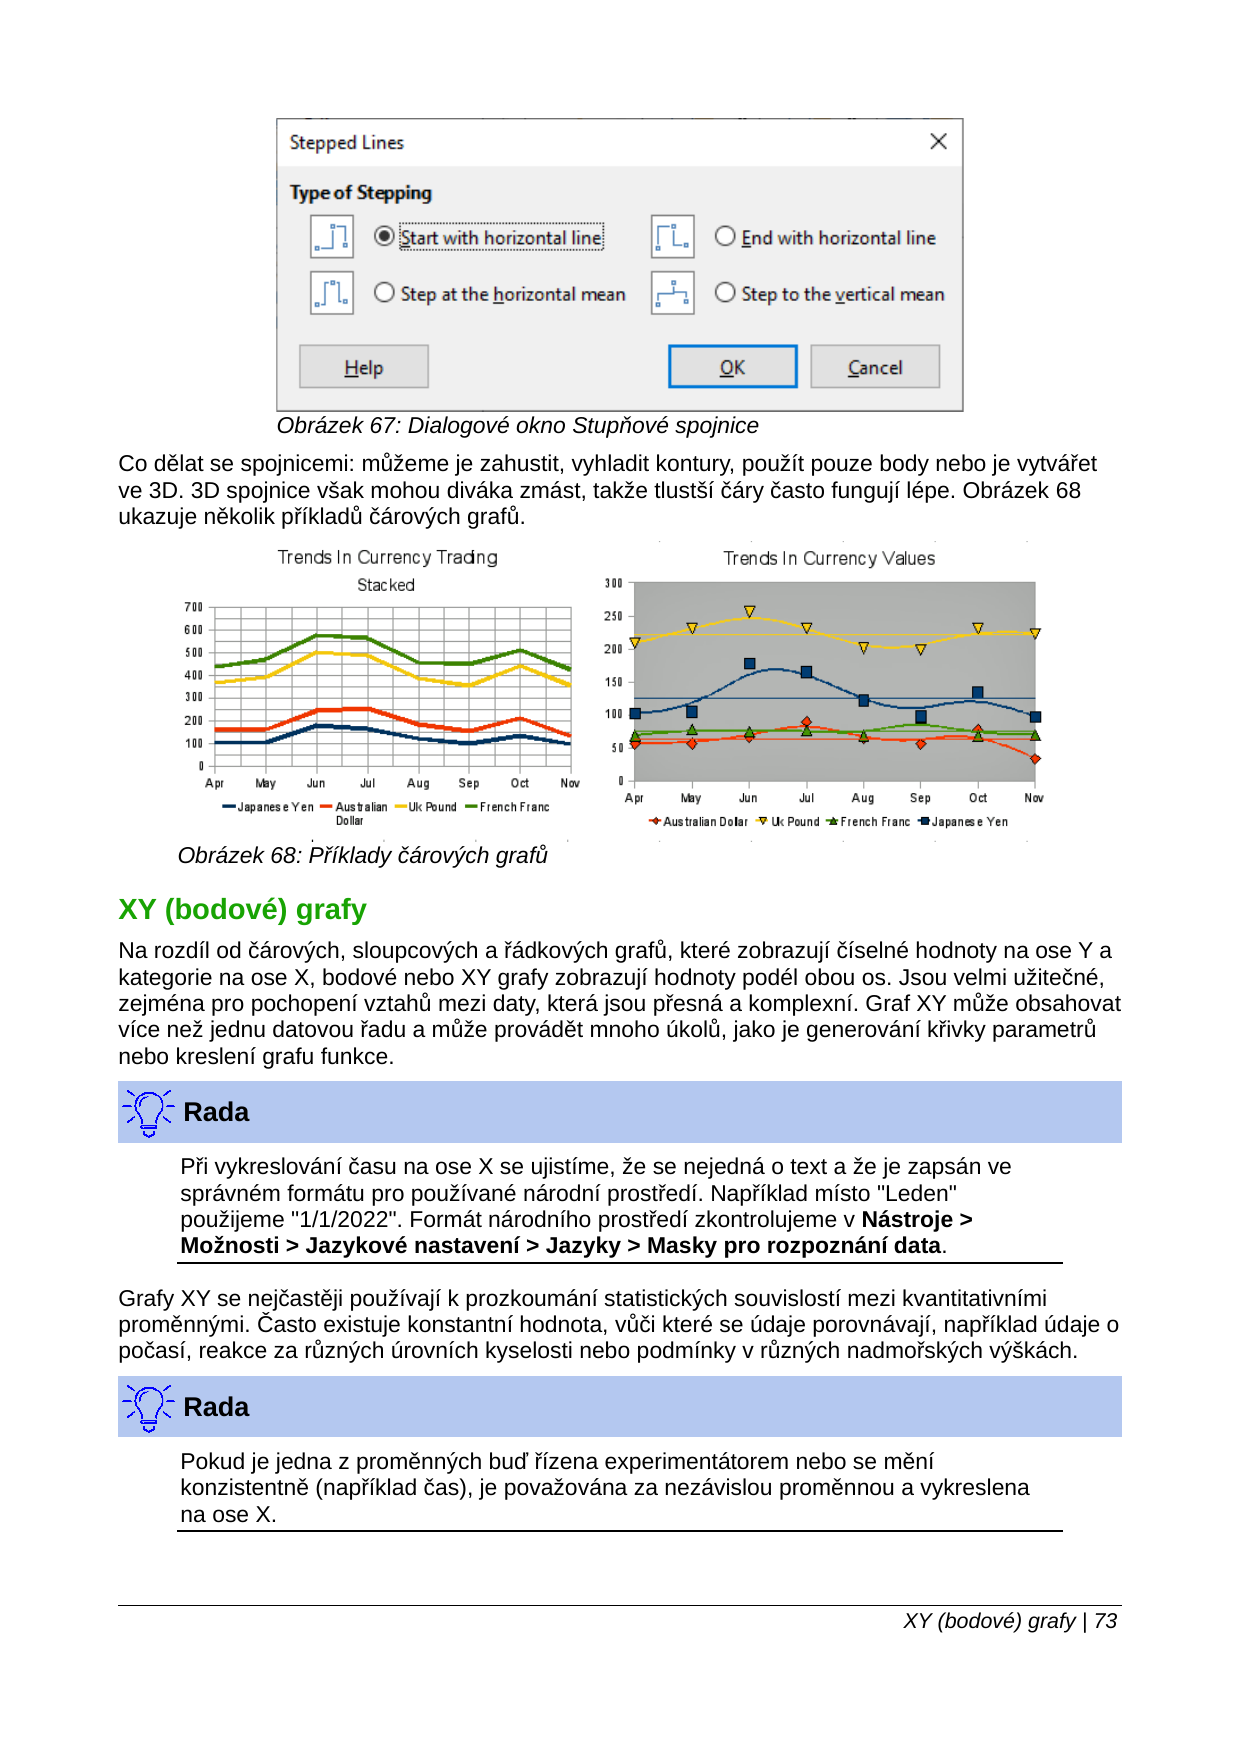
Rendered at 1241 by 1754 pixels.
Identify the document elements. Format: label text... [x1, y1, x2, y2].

picture [119, 1082, 179, 1142]
text Obrázek 67: Dialogové okno Stupňové spojnice [276, 412, 964, 438]
picture [276, 118, 964, 412]
subtitle XY (bodové) grafy [118, 892, 1122, 925]
text Co dělat se spojnicemi: můžeme je zahustit, vyhladit kontury, použít pouze body nebo je vytvářet ve 3D. 3D spojnice však mohou diváka zmást, takže tlustší čáry často fungují lépe. Obrázek 68 ukazuje několik příkladů čárových grafů. [118, 450, 1122, 529]
picture [119, 1377, 179, 1437]
text Grafy XY se nejčastěji používají k prozkoumání statistických souvislostí mezi kvantitativními proměnnými. Často existuje konstantní hodnota, vůči které se údaje porovnávají, například údaje o počasí, reakce za různých úrovních kyselosti nebo podmínky v různých nadmořských výškách. [118, 1285, 1122, 1364]
text Pokud je jedna z proměnných buď řízena experimentátorem nebo se mění konzistentně (například čas), je považována za nezávislou proměnnou a vykreslena na ose X. [177, 1445, 1063, 1530]
subtitle Rada [118, 1081, 1122, 1143]
text Obrázek 68: Příklady čárových grafů [177, 842, 1063, 868]
text Na rozdíl od čárových, sloupcových a řádkových grafů, které zobrazují číselné hodnoty na ose Y a kategorie na ose X, bodové nebo XY grafy zobrazují hodnoty podél obou os. Jsou velmi užitečné, zejména pro pochopení vztahů mezi daty, která jsou přesná a komplexní. Graf XY může obsahovat více než jednu datovou řadu a může provádět mnoho úkolů, jako je generování křivky parametrů nebo kreslení grafu funkce. [118, 937, 1122, 1069]
text Při vykreslování času na ose X se ujistíme, že se nejedná o text a že je zapsán ve správném formátu pro používané národní prostředí. Například místo "Leden" použijeme "1/1/2022". Formát národního prostředí zkontrolujeme v Nástroje > Možnosti > Jazykové nastavení > Jazyky > Masky pro rozpoznání data. [177, 1150, 1063, 1262]
picture [177, 541, 1063, 842]
subtitle Rada [118, 1376, 1122, 1437]
